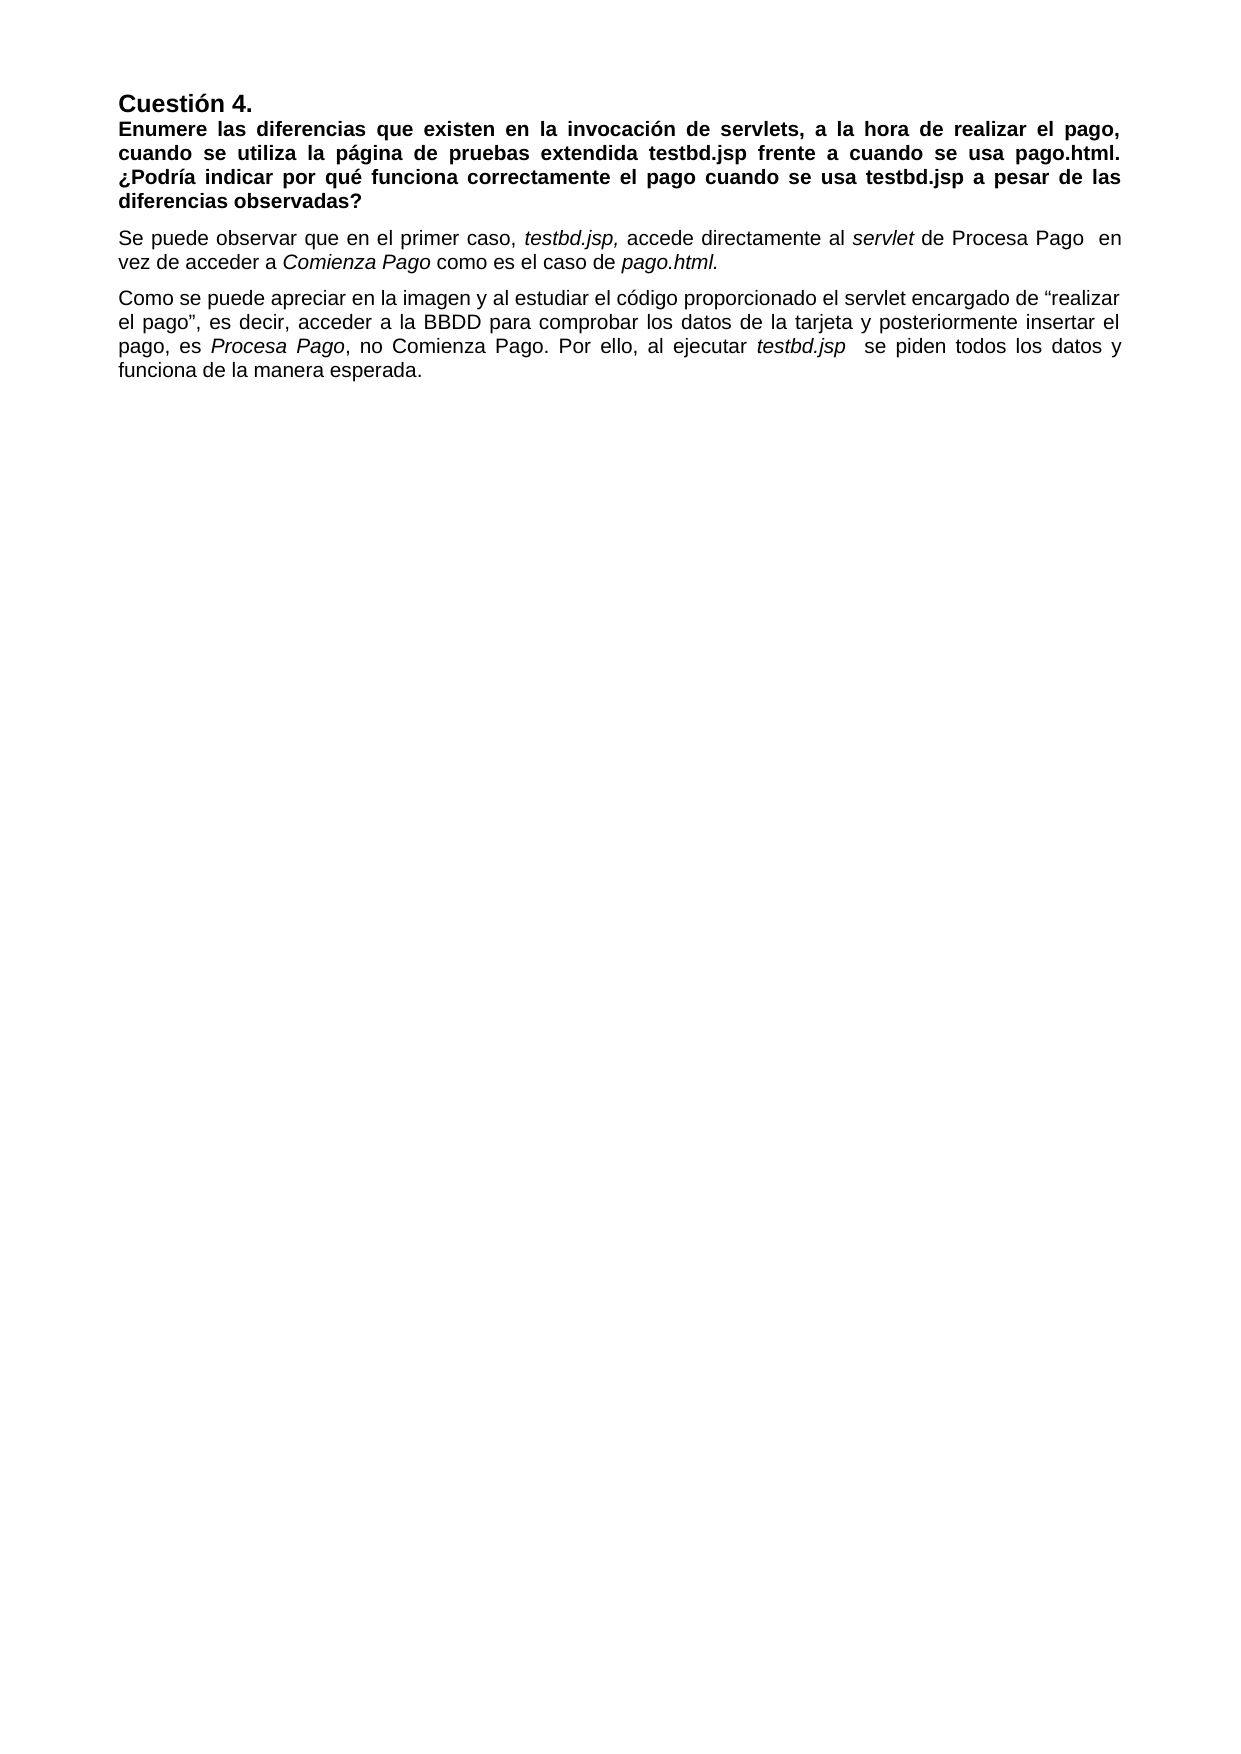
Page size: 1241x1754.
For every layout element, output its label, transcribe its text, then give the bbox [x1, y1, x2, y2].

subtitle Como se puede apreciar en la imagen y al estudiar el código proporcionado el servlet encargado de “realizar el pago”, es decir, acceder a la BBDD para comprobar los datos de la tarjeta y posteriormente insertar el pago, es Procesa Pago, no Comienza Pago. Por ello, al ejecutar testbd.jsp se piden todos los datos y funciona de la manera esperada. [118, 286, 1122, 382]
subtitle Se puede observar que en el primer caso, testbd.jsp, accede directamente al servlet de Procesa Pago en vez de acceder a Comienza Pago como es el caso de pago.html. [118, 226, 1122, 273]
text Cuestión 4. [118, 88, 1122, 117]
text Enumere las diferencias que existen en la invocación de servlets, a la hora de realizar el pago, cuando se utiliza la página de pruebas extendida testbd.jsp frente a cuando se usa pago.html.¿Podría indicar por qué funciona correctamente el pago cuando se usa testbd.jsp a pesar de las diferencias observadas? [118, 117, 1122, 213]
